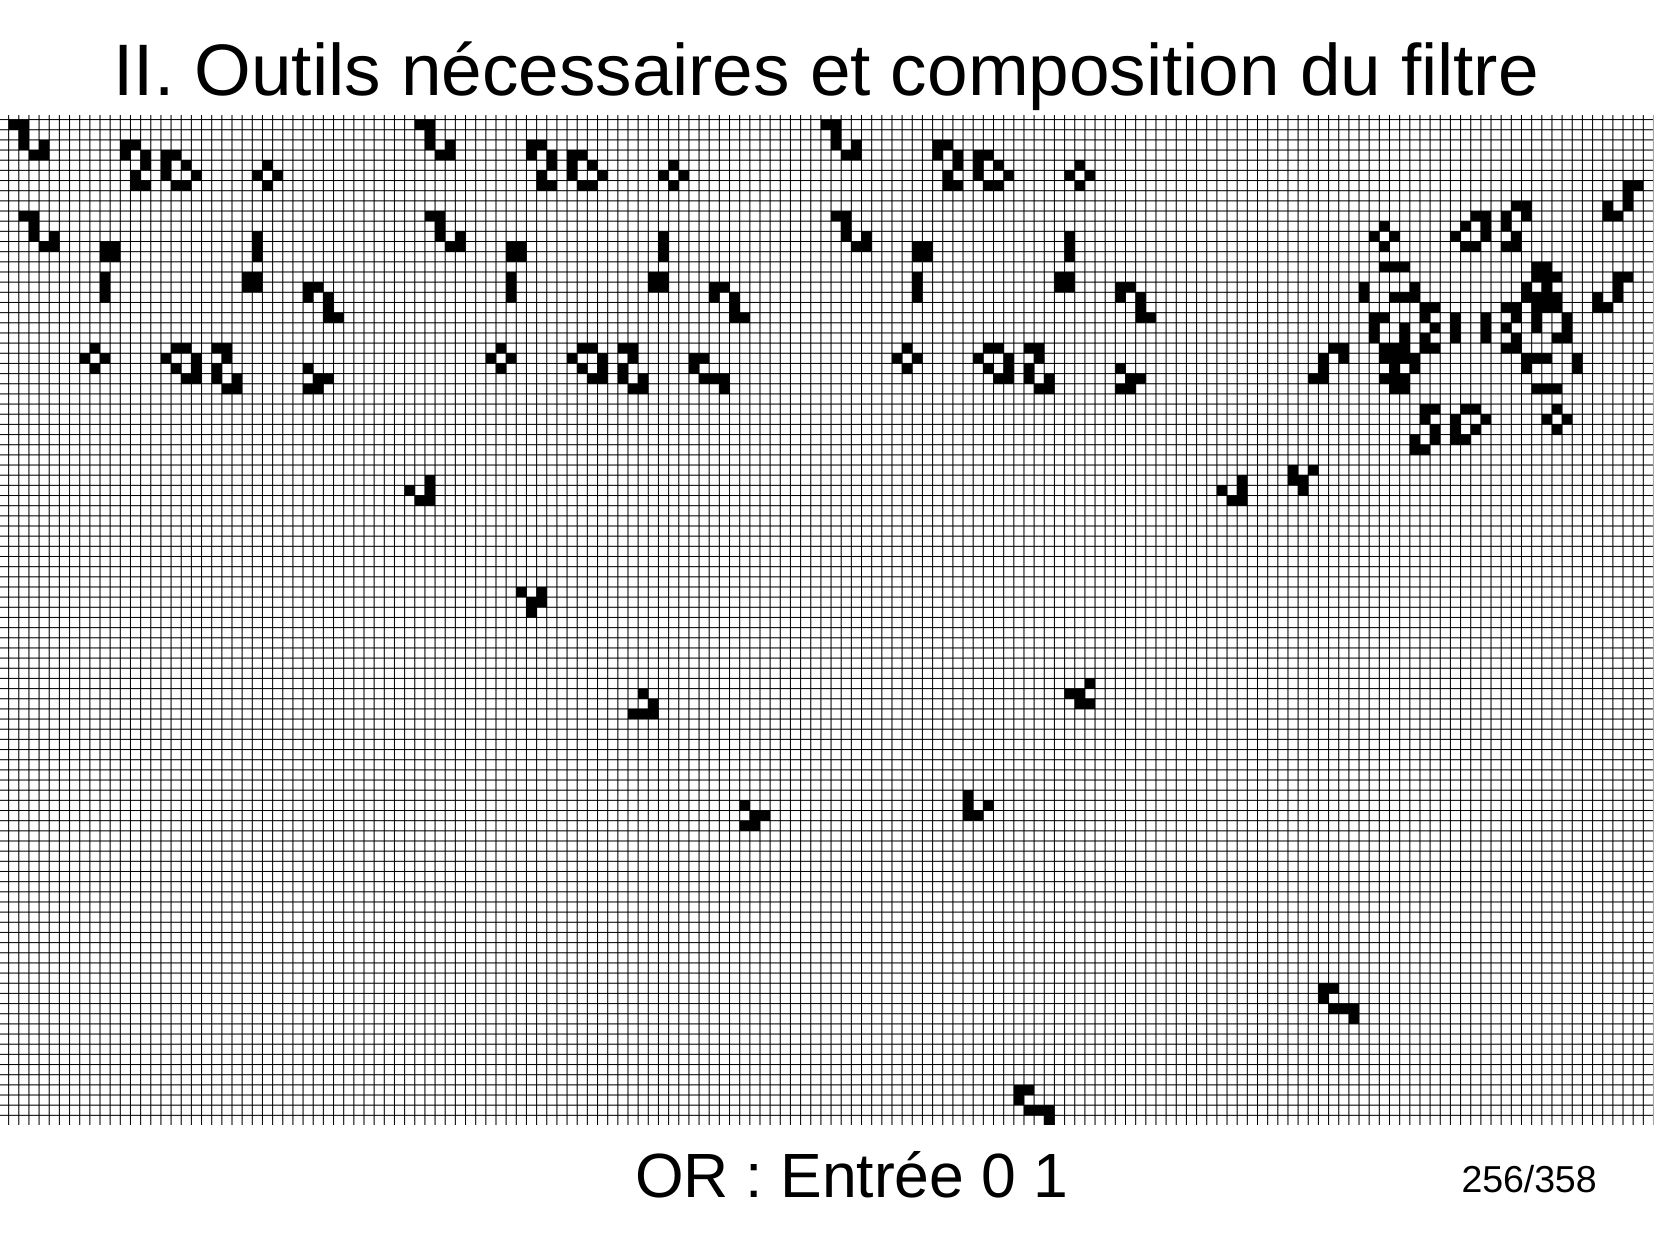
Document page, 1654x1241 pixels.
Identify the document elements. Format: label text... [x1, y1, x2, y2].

text_box <number>/358 [1446, 1151, 1654, 1209]
text_box OR : Entrée 0 1 [620, 1133, 1084, 1219]
picture [0, 115, 1654, 1125]
title II. Outils nécessaires et composition du filtre [82, 0, 1571, 174]
